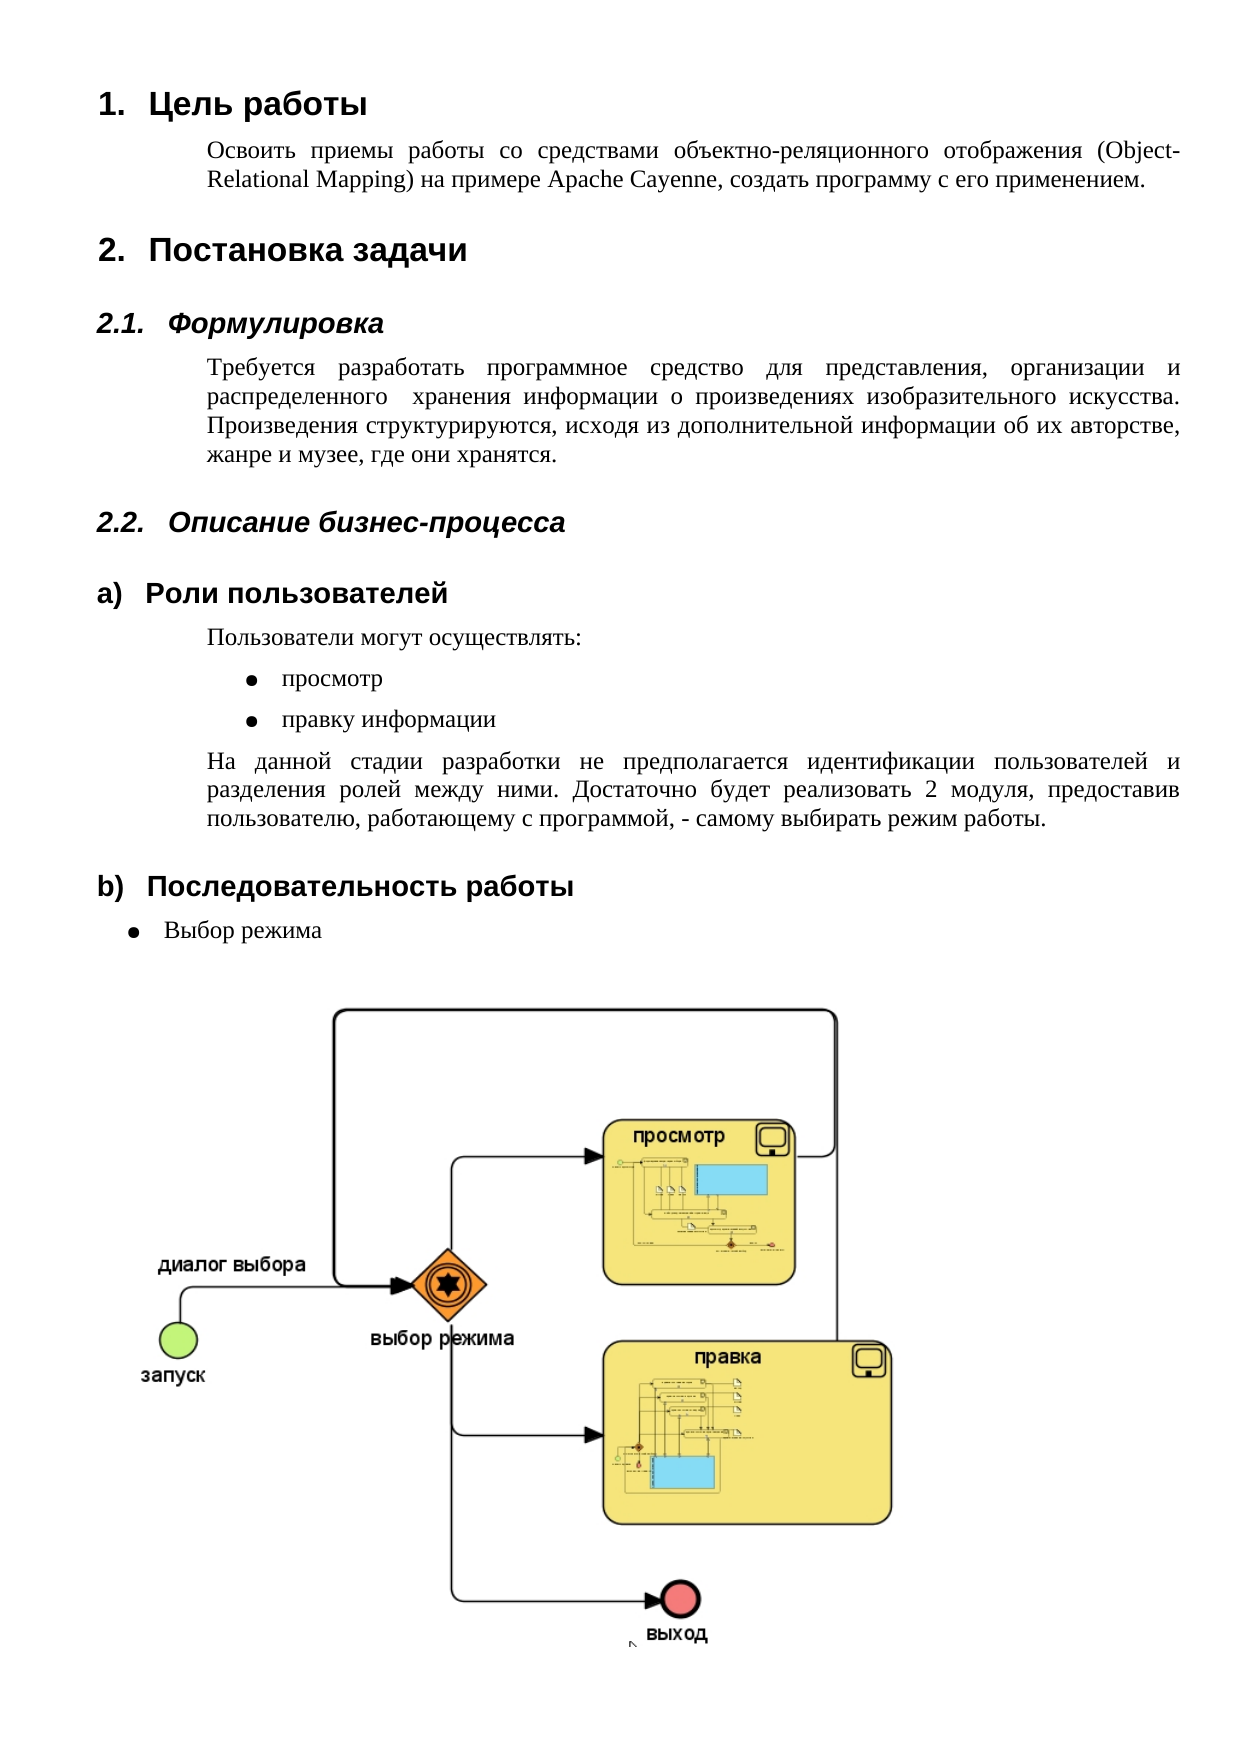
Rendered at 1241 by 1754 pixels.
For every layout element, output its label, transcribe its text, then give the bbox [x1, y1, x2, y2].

subtitle Цель работы [88, 84, 1181, 123]
picture [128, 973, 915, 1647]
subtitle Постановка задачи [88, 230, 1181, 269]
subtitle Роли пользователей [88, 576, 1181, 609]
text Требуется разработать программное средство для представления, организации и распределенного хранения информации о произведениях изобразительного искусства. Произведения структурируются, исходя из дополнительной информации об их авторстве, жанре и музее, где они хранятся. [207, 352, 1181, 467]
text Освоить приемы работы со средствами объектно-реляционного отображения (Object-Relational Mapping) на примере Apache Cayenne, создать программу с его применением. [207, 135, 1181, 193]
list правку информации [244, 704, 1181, 733]
subtitle Последовательность работы [88, 869, 1181, 903]
list просмотр [244, 663, 1181, 692]
text Пользователи могут осуществлять: [207, 622, 1181, 651]
subtitle Формулировка [88, 306, 1181, 340]
text На данной стадии разработки не предполагается идентификации пользователей и разделения ролей между ними. Достаточно будет реализовать 2 модуля, предоставив пользователю, работающему с программой, - самому выбирать режим работы. [207, 746, 1181, 832]
list Выбор режима [126, 916, 1181, 944]
subtitle Описание бизнес-процесса [88, 505, 1181, 538]
